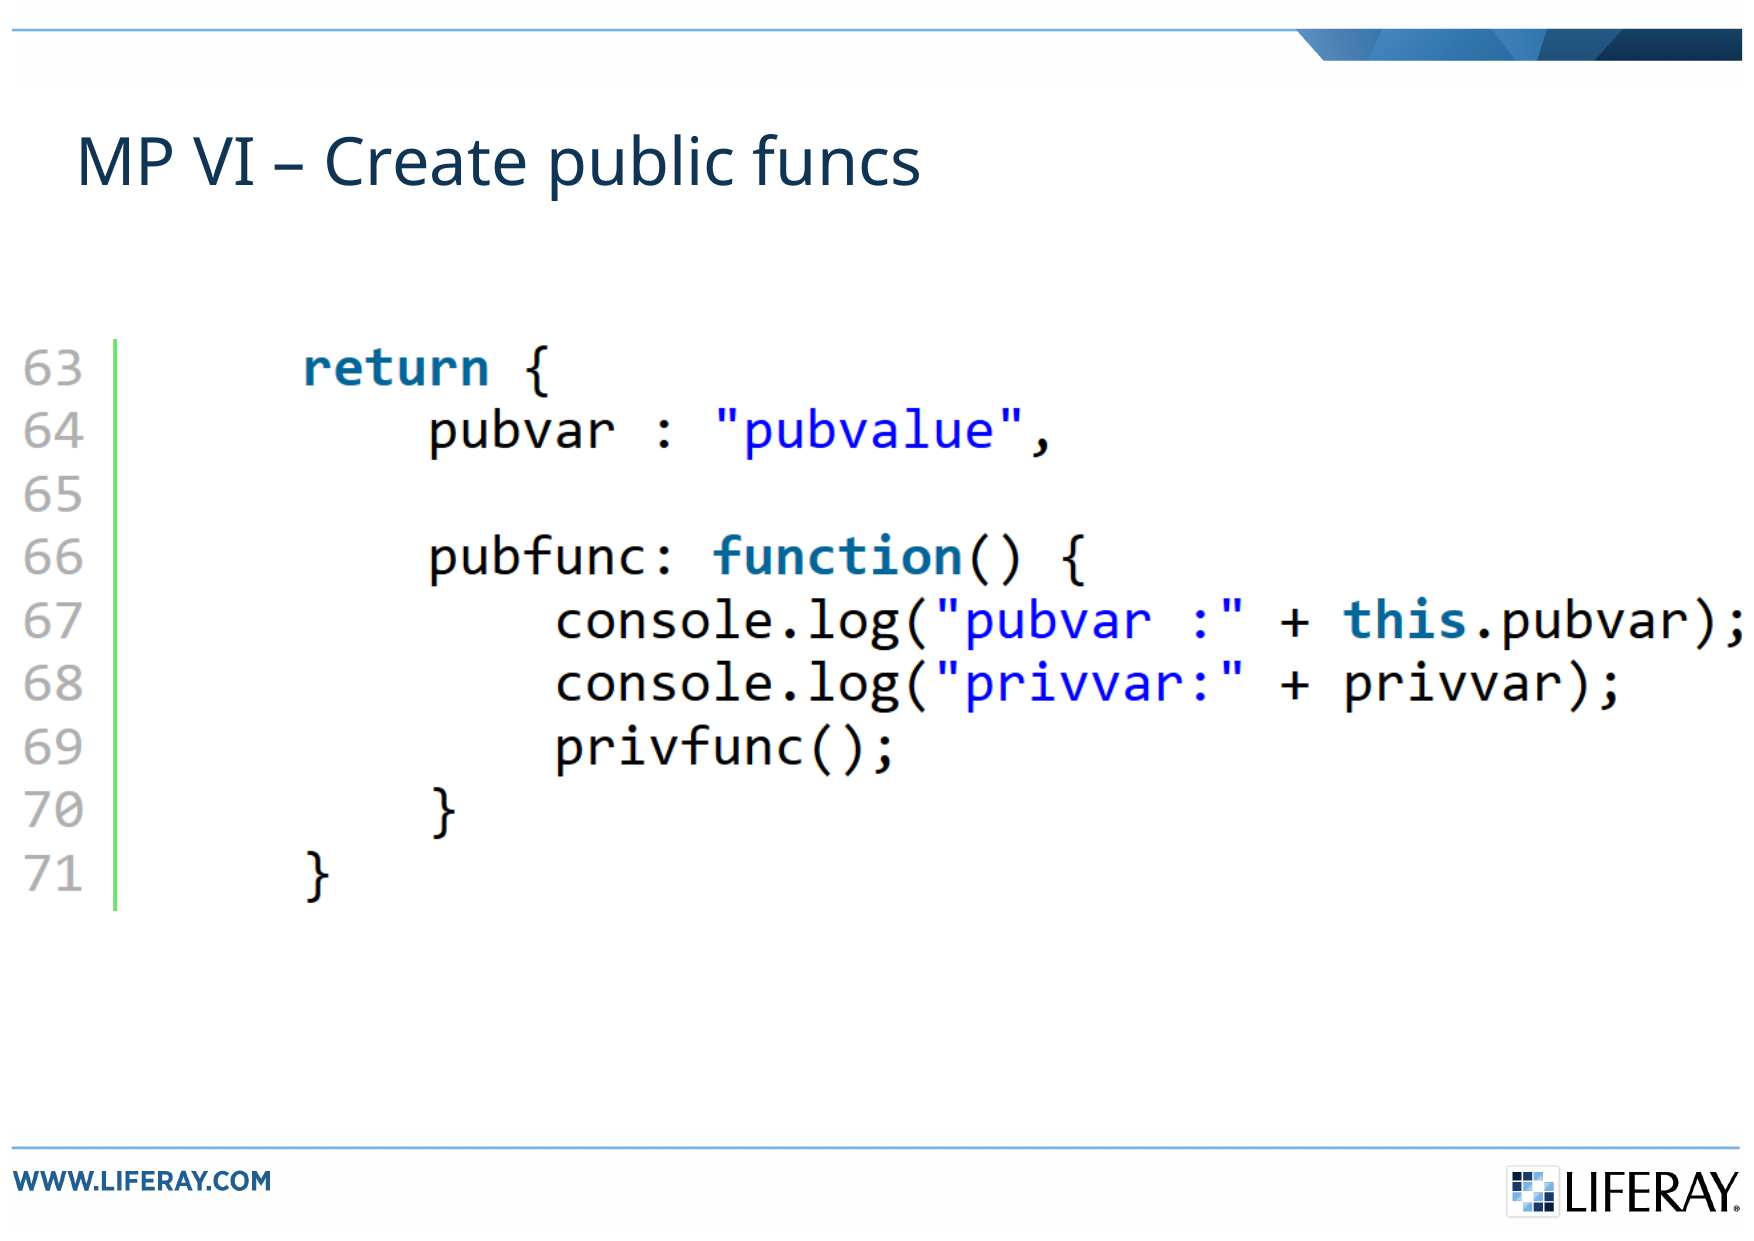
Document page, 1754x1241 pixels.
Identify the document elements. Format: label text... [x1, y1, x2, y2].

picture [12, 0, 1743, 84]
picture [10, 1124, 1741, 1234]
picture [7, 339, 1754, 911]
title MP VI – Create public funcs [75, 55, 1651, 263]
